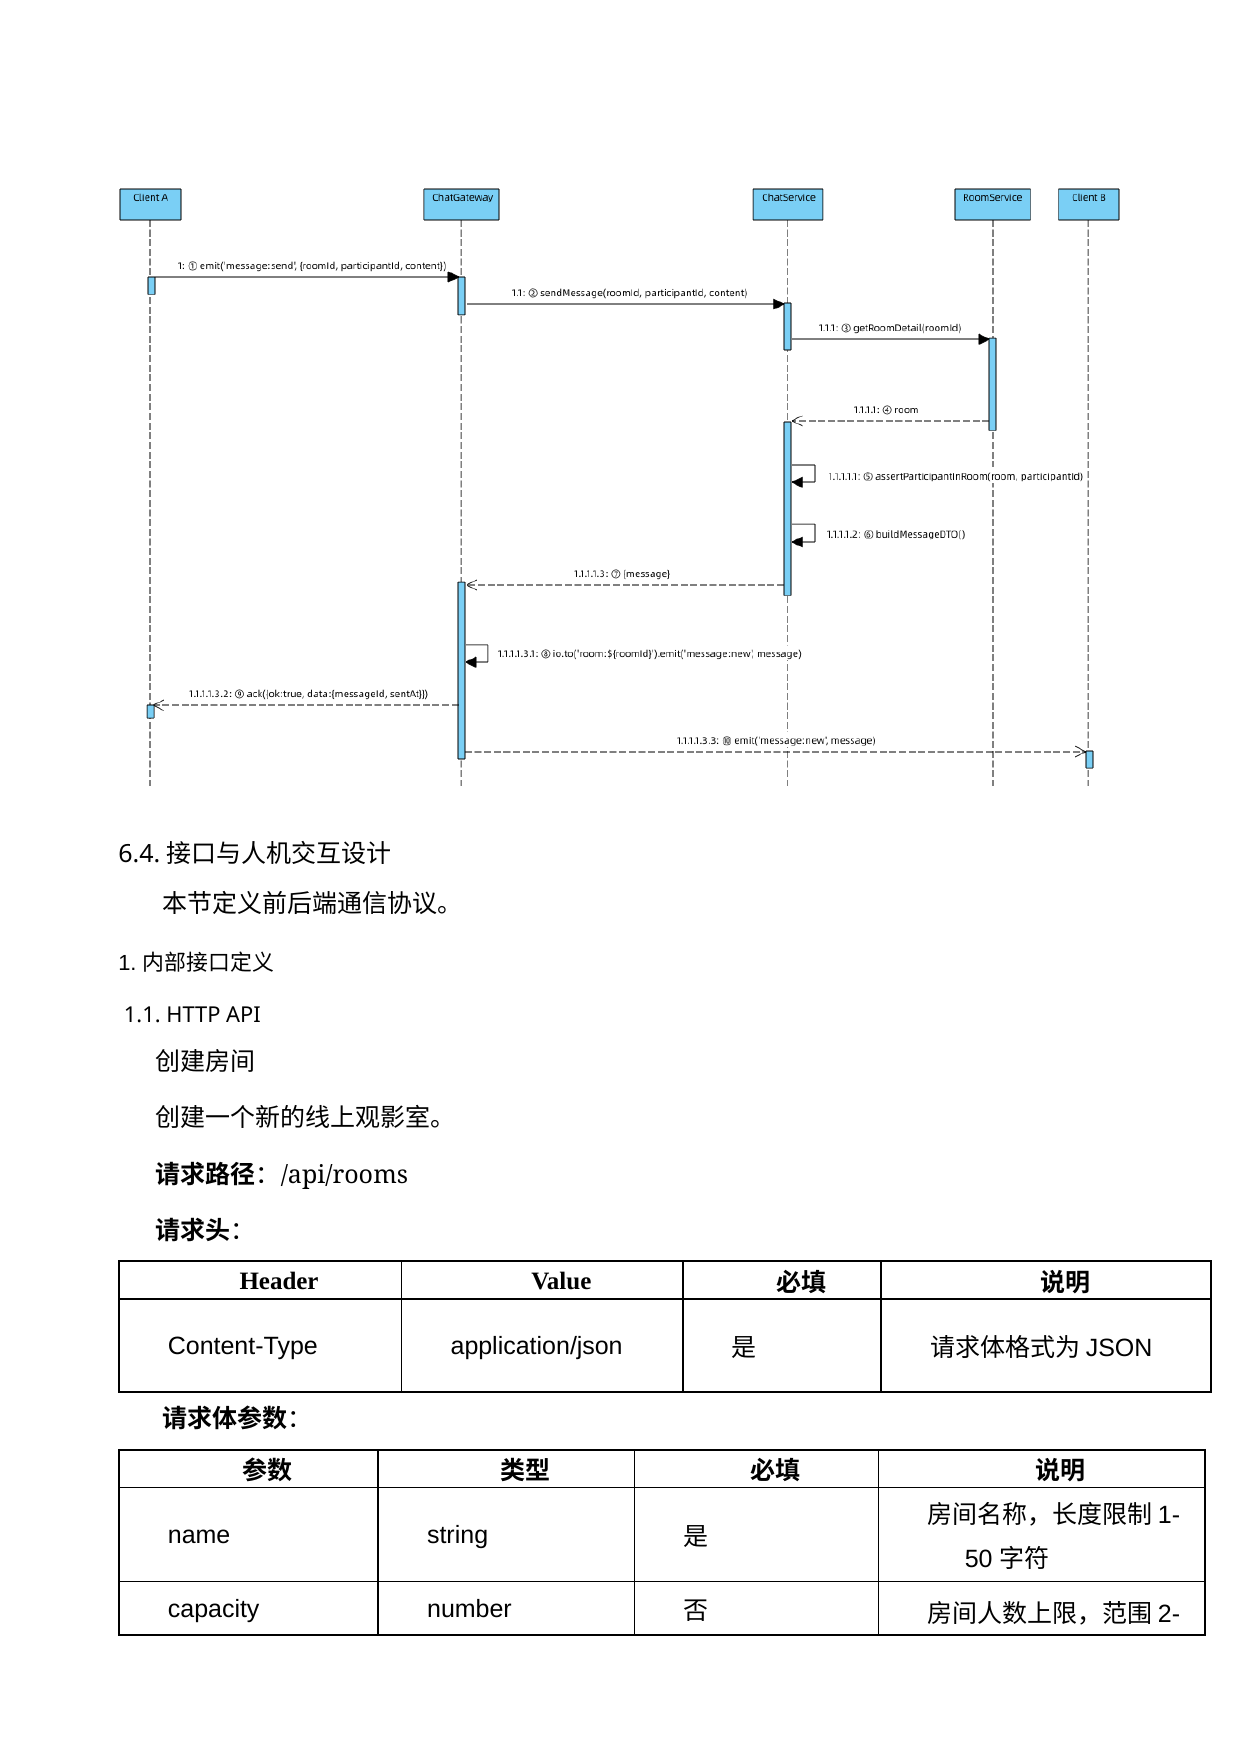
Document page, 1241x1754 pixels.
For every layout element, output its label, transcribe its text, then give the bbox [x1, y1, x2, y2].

table_cell capacity [120, 1582, 377, 1634]
text 本节定义前后端通信协议。 [118, 883, 1122, 920]
subtitle 内部接口定义 [118, 945, 1122, 977]
table_header Value [402, 1262, 682, 1298]
list 创建房间 [156, 1041, 1122, 1078]
table_header 参数 [120, 1451, 377, 1487]
table_cell string [379, 1488, 634, 1581]
table_cell 是 [635, 1488, 878, 1581]
subtitle HTTP API [118, 999, 1122, 1029]
table_cell Content-Type [120, 1300, 401, 1391]
table_header 必填 [635, 1451, 878, 1487]
table_cell 房间人数上限，范围 2- [879, 1582, 1204, 1634]
table_header 必填 [684, 1262, 880, 1298]
picture [118, 187, 1123, 789]
list 请求头： [156, 1211, 1122, 1247]
table_cell number [379, 1582, 634, 1634]
table_cell 请求体格式为 JSON [882, 1300, 1210, 1391]
table_cell 否 [635, 1582, 878, 1634]
subtitle 接口与人机交互设计 [118, 833, 1122, 870]
table_cell 是 [684, 1300, 880, 1391]
text 请求体参数： [118, 1399, 1122, 1435]
table_cell 房间名称，长度限制 1-50 字符 [879, 1488, 1204, 1581]
list 请求路径：/api/rooms [156, 1154, 1122, 1190]
table_header 说明 [882, 1262, 1210, 1298]
table_header Header [120, 1262, 401, 1298]
table_header 类型 [379, 1451, 634, 1487]
list 创建一个新的线上观影室。 [156, 1098, 1122, 1134]
table_header 说明 [879, 1451, 1204, 1487]
table_cell application/json [402, 1300, 682, 1391]
table_cell name [120, 1488, 377, 1581]
